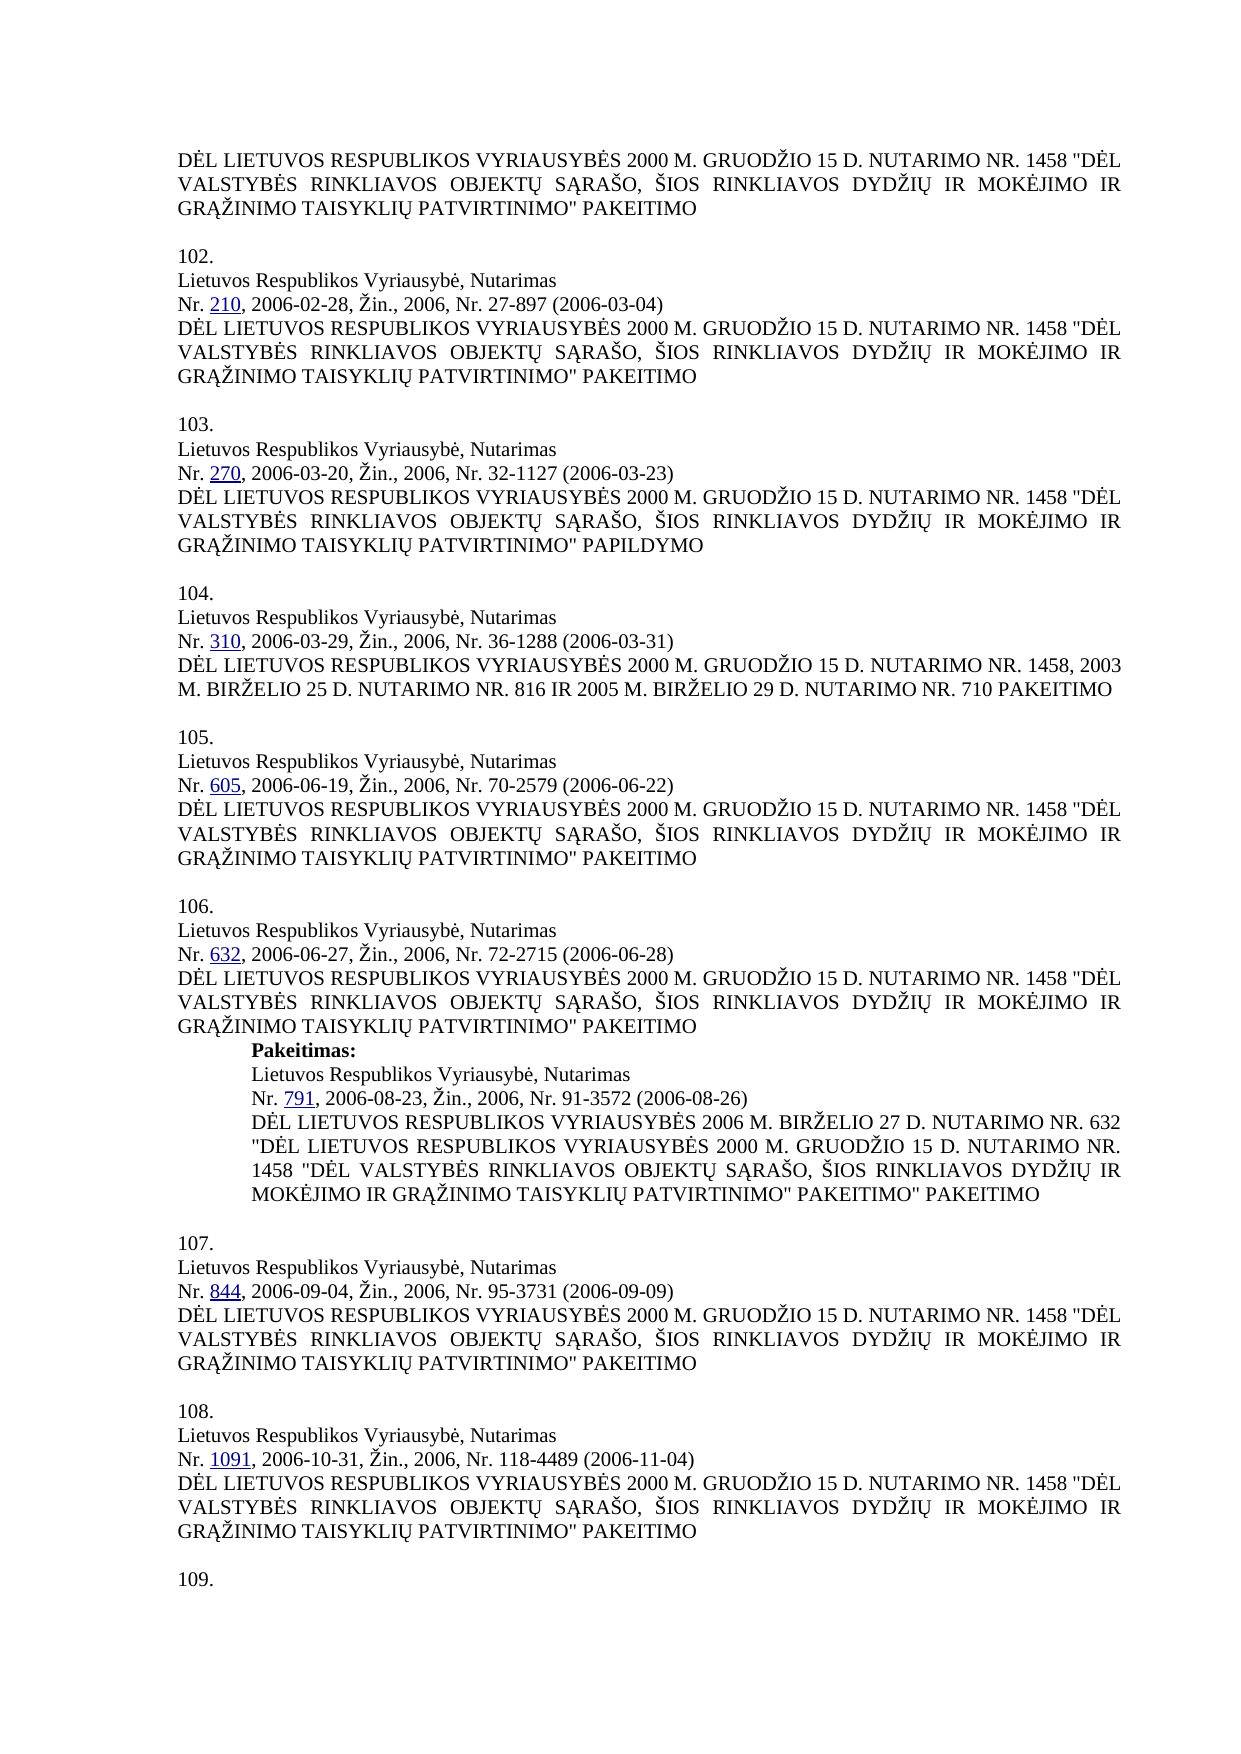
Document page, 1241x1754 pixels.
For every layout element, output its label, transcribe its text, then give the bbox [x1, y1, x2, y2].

text Nr. 310, 2006-03-29, Žin., 2006, Nr. 36-1288 (2006-03-31) [177, 629, 1122, 653]
text 105. [177, 725, 1122, 749]
text DĖL LIETUVOS RESPUBLIKOS VYRIAUSYBĖS 2000 M. GRUODŽIO 15 D. NUTARIMO NR. 1458 "DĖL VALSTYBĖS RINKLIAVOS OBJEKTŲ SĄRAŠO, ŠIOS RINKLIAVOS DYDŽIŲ IR MOKĖJIMO IR GRĄŽINIMO TAISYKLIŲ PATVIRTINIMO" PAKEITIMO [177, 316, 1122, 388]
text Lietuvos Respublikos Vyriausybė, Nutarimas [177, 1254, 1122, 1279]
text DĖL LIETUVOS RESPUBLIKOS VYRIAUSYBĖS 2000 M. GRUODŽIO 15 D. NUTARIMO NR. 1458 "DĖL VALSTYBĖS RINKLIAVOS OBJEKTŲ SĄRAŠO, ŠIOS RINKLIAVOS DYDŽIŲ IR MOKĖJIMO IR GRĄŽINIMO TAISYKLIŲ PATVIRTINIMO" PAKEITIMO [177, 797, 1122, 869]
text Nr. 605, 2006-06-19, Žin., 2006, Nr. 70-2579 (2006-06-22) [177, 773, 1122, 797]
text Lietuvos Respublikos Vyriausybė, Nutarimas [177, 749, 1122, 773]
text 106. [177, 894, 1122, 918]
text Lietuvos Respublikos Vyriausybė, Nutarimas [177, 436, 1122, 461]
text Lietuvos Respublikos Vyriausybė, Nutarimas [177, 1062, 1122, 1086]
text DĖL LIETUVOS RESPUBLIKOS VYRIAUSYBĖS 2000 M. GRUODŽIO 15 D. NUTARIMO NR. 1458 "DĖL VALSTYBĖS RINKLIAVOS OBJEKTŲ SĄRAŠO, ŠIOS RINKLIAVOS DYDŽIŲ IR MOKĖJIMO IR GRĄŽINIMO TAISYKLIŲ PATVIRTINIMO" PAKEITIMO [177, 1303, 1122, 1375]
text DĖL LIETUVOS RESPUBLIKOS VYRIAUSYBĖS 2000 M. GRUODŽIO 15 D. NUTARIMO NR. 1458 "DĖL VALSTYBĖS RINKLIAVOS OBJEKTŲ SĄRAŠO, ŠIOS RINKLIAVOS DYDŽIŲ IR MOKĖJIMO IR GRĄŽINIMO TAISYKLIŲ PATVIRTINIMO" PAKEITIMO [177, 966, 1122, 1038]
text Lietuvos Respublikos Vyriausybė, Nutarimas [177, 605, 1122, 629]
text DĖL LIETUVOS RESPUBLIKOS VYRIAUSYBĖS 2006 M. BIRŽELIO 27 D. NUTARIMO NR. 632 "DĖL LIETUVOS RESPUBLIKOS VYRIAUSYBĖS 2000 M. GRUODŽIO 15 D. NUTARIMO NR. 1458 "DĖL VALSTYBĖS RINKLIAVOS OBJEKTŲ SĄRAŠO, ŠIOS RINKLIAVOS DYDŽIŲ IR MOKĖJIMO IR GRĄŽINIMO TAISYKLIŲ PATVIRTINIMO" PAKEITIMO" PAKEITIMO [251, 1110, 1122, 1206]
text Lietuvos Respublikos Vyriausybė, Nutarimas [177, 918, 1122, 942]
text 103. [177, 412, 1122, 436]
text Pakeitimas: [177, 1038, 1122, 1062]
text Nr. 844, 2006-09-04, Žin., 2006, Nr. 95-3731 (2006-09-09) [177, 1279, 1122, 1303]
text 102. [177, 244, 1122, 268]
text Lietuvos Respublikos Vyriausybė, Nutarimas [177, 268, 1122, 292]
text DĖL LIETUVOS RESPUBLIKOS VYRIAUSYBĖS 2000 M. GRUODŽIO 15 D. NUTARIMO NR. 1458 "DĖL VALSTYBĖS RINKLIAVOS OBJEKTŲ SĄRAŠO, ŠIOS RINKLIAVOS DYDŽIŲ IR MOKĖJIMO IR GRĄŽINIMO TAISYKLIŲ PATVIRTINIMO" PAKEITIMO [177, 1471, 1122, 1543]
text Nr. 632, 2006-06-27, Žin., 2006, Nr. 72-2715 (2006-06-28) [177, 942, 1122, 966]
text Nr. 270, 2006-03-20, Žin., 2006, Nr. 32-1127 (2006-03-23) [177, 461, 1122, 484]
text Lietuvos Respublikos Vyriausybė, Nutarimas [177, 1423, 1122, 1447]
text 109. [177, 1567, 1122, 1591]
text 108. [177, 1399, 1122, 1423]
text Nr. 1091, 2006-10-31, Žin., 2006, Nr. 118-4489 (2006-11-04) [177, 1447, 1122, 1471]
text Nr. 210, 2006-02-28, Žin., 2006, Nr. 27-897 (2006-03-04) [177, 292, 1122, 316]
text DĖL LIETUVOS RESPUBLIKOS VYRIAUSYBĖS 2000 M. GRUODŽIO 15 D. NUTARIMO NR. 1458 "DĖL VALSTYBĖS RINKLIAVOS OBJEKTŲ SĄRAŠO, ŠIOS RINKLIAVOS DYDŽIŲ IR MOKĖJIMO IR GRĄŽINIMO TAISYKLIŲ PATVIRTINIMO" PAPILDYMO [177, 484, 1122, 557]
text DĖL LIETUVOS RESPUBLIKOS VYRIAUSYBĖS 2000 M. GRUODŽIO 15 D. NUTARIMO NR. 1458 "DĖL VALSTYBĖS RINKLIAVOS OBJEKTŲ SĄRAŠO, ŠIOS RINKLIAVOS DYDŽIŲ IR MOKĖJIMO IR GRĄŽINIMO TAISYKLIŲ PATVIRTINIMO" PAKEITIMO [177, 148, 1122, 220]
text 107. [177, 1231, 1122, 1254]
text DĖL LIETUVOS RESPUBLIKOS VYRIAUSYBĖS 2000 M. GRUODŽIO 15 D. NUTARIMO NR. 1458, 2003 M. BIRŽELIO 25 D. NUTARIMO NR. 816 IR 2005 M. BIRŽELIO 29 D. NUTARIMO NR. 710 PAKEITIMO [177, 653, 1122, 701]
text Nr. 791, 2006-08-23, Žin., 2006, Nr. 91-3572 (2006-08-26) [177, 1086, 1122, 1110]
text 104. [177, 581, 1122, 605]
